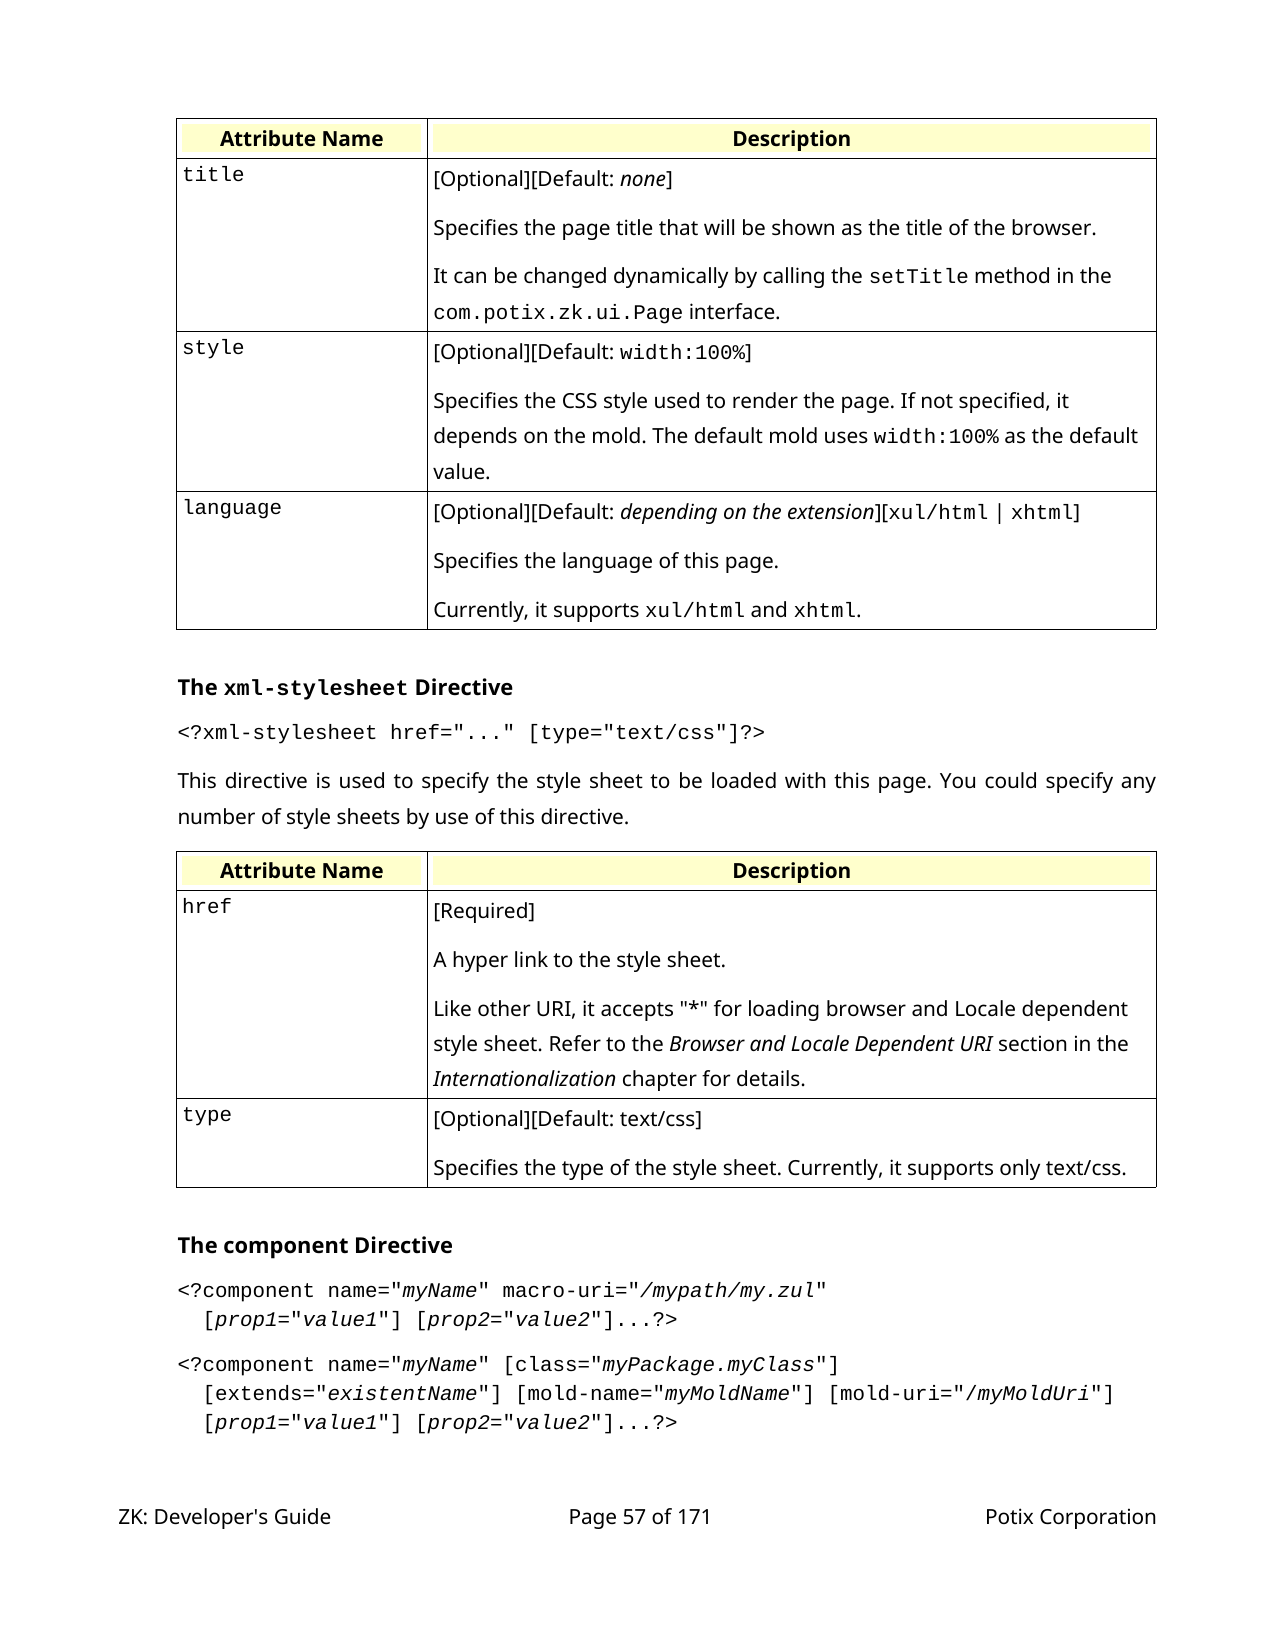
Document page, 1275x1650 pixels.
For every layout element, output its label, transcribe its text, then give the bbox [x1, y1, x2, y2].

text <?component name="myName" macro-uri="/mypath/my.zul" [prop1="value1"] [prop2="value2"]...?> [177, 1280, 1157, 1333]
subtitle The component Directive [177, 1229, 1157, 1259]
subtitle The xml-stylesheet Directive [177, 672, 1157, 702]
table_cell title [177, 159, 427, 331]
table_cell [Optional][Default: text/css] Specifies the type of the style sheet. Currently, it supports only text/css. [428, 1099, 1156, 1187]
table_cell style [177, 332, 427, 491]
text <?xml-stylesheet href="..." [type="text/css"]?> [177, 722, 1157, 746]
table_cell [Required] A hyper link to the style sheet. Like other URI, it accepts "*" for loading browser and Locale dependent style sheet. Refer to the Browser and Locale Dependent URI section in the Internationalization chapter for details. [428, 891, 1156, 1098]
text This directive is used to specify the style sheet to be loaded with this page. You could specify any number of style sheets by use of this directive. [177, 767, 1157, 830]
table_cell [Optional][Default: width:100%] Specifies the CSS style used to render the page. If not specified, it depends on the mold. The default mold uses width:100% as the default value. [428, 332, 1156, 491]
table_cell [Optional][Default: none] Specifies the page title that will be shown as the title of the browser. It can be changed dynamically by calling the setTitle method in the com.potix.zk.ui.Page interface. [428, 159, 1156, 331]
table_header Description [428, 852, 1156, 890]
table_header Attribute Name [177, 852, 427, 890]
text <?component name="myName" [class="myPackage.myClass"] [extends="existentName"] [mold-name="myMoldName"] [mold-uri="/myMoldUri"] [prop1="value1"] [prop2="value2"]...?> [177, 1354, 1157, 1436]
table_cell language [177, 492, 427, 629]
table_header Description [428, 119, 1156, 158]
table_cell href [177, 891, 427, 1098]
table_header Attribute Name [177, 119, 427, 158]
table_cell type [177, 1099, 427, 1187]
table_cell [Optional][Default: depending on the extension][xul/html | xhtml] Specifies the language of this page. Currently, it supports xul/html and xhtml. [428, 492, 1156, 629]
